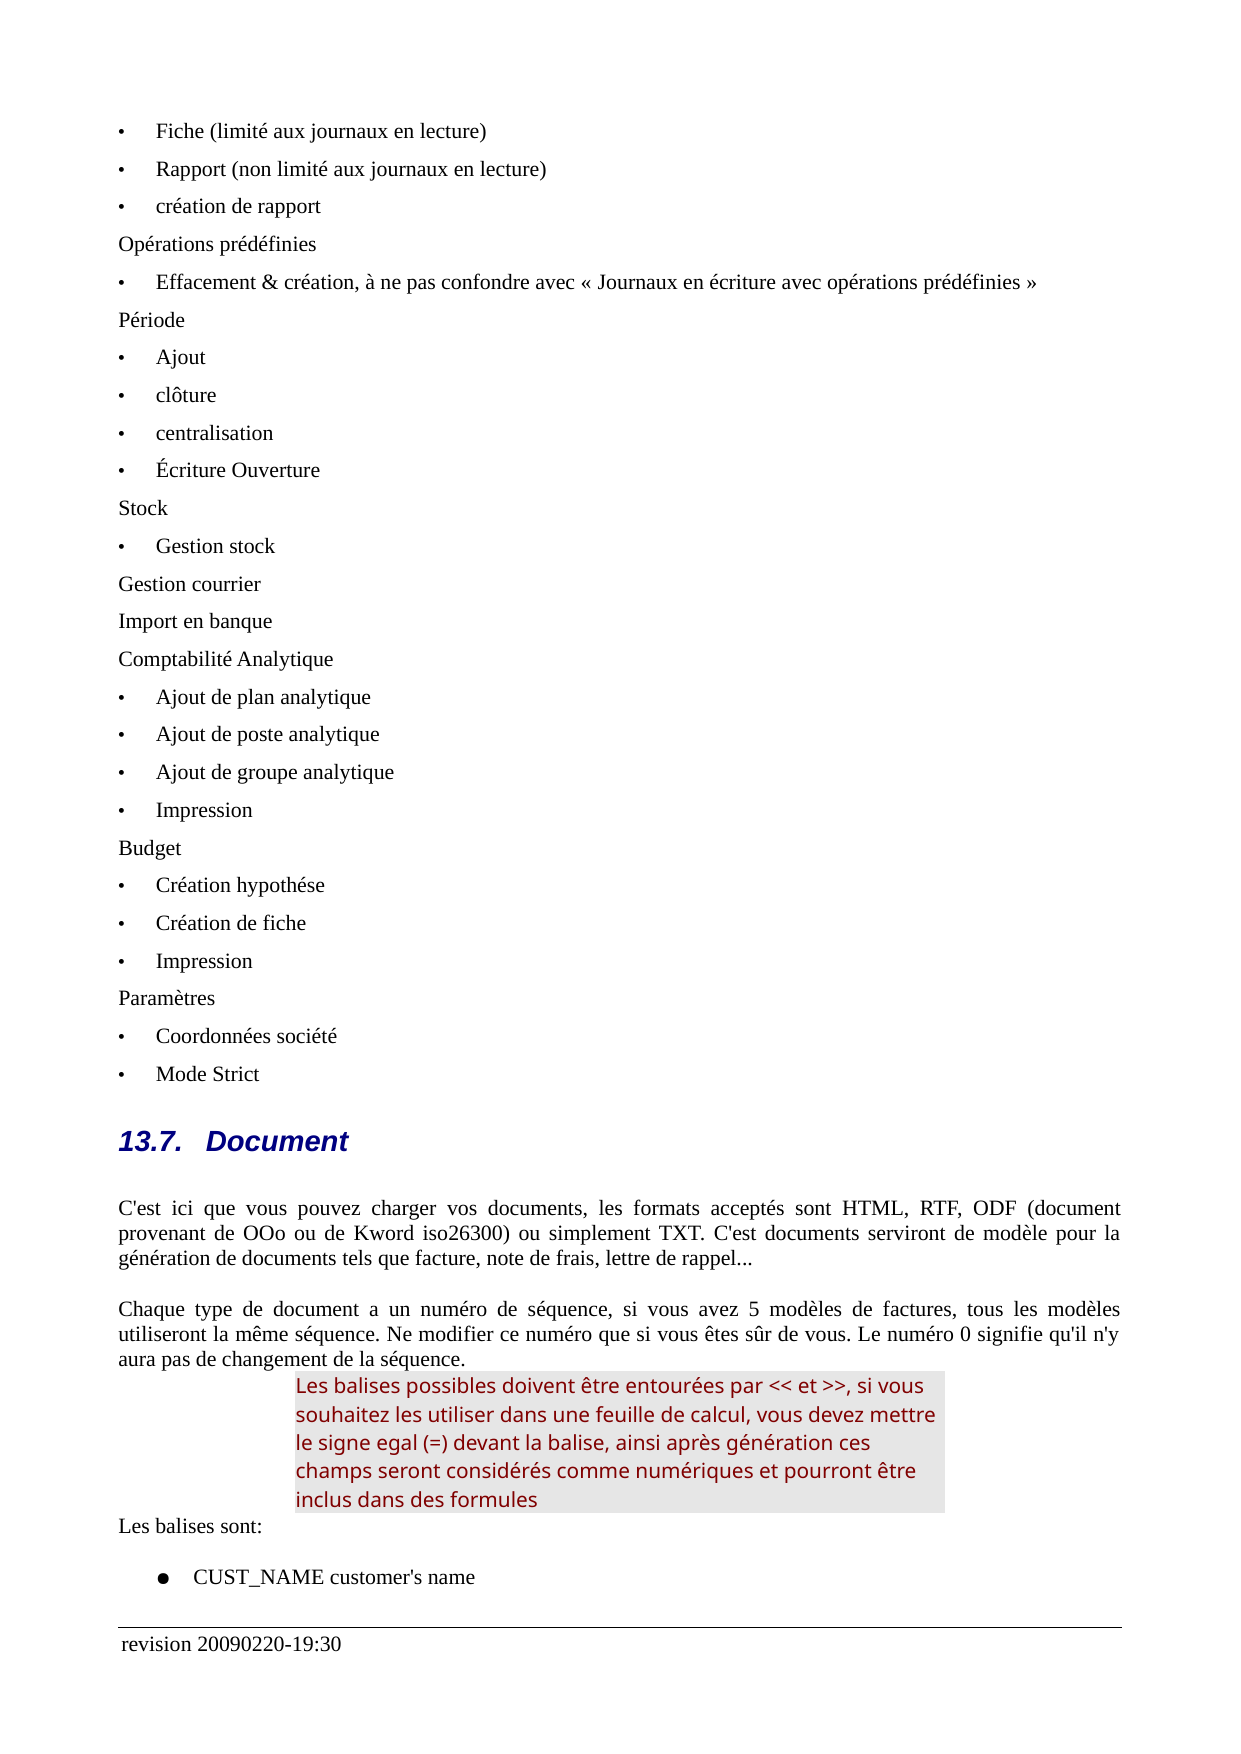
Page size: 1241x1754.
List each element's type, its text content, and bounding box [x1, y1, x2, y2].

list Ajout de poste analytique [118, 721, 1122, 747]
list Fiche (limité aux journaux en lecture) [118, 118, 1122, 143]
text Gestion courrier [118, 571, 1122, 596]
list Création hypothése [118, 872, 1122, 897]
subtitle Document [118, 1123, 1122, 1157]
text Comptabilité Analytique [118, 646, 1122, 671]
text Opérations prédéfinies [118, 231, 1122, 256]
list CUST_NAME customer's name [156, 1564, 1122, 1589]
list Écriture Ouverture [118, 457, 1122, 483]
text C'est ici que vous pouvez charger vos documents, les formats acceptés sont HTML, RTF, ODF (document provenant de OOo ou de Kword iso26300) ou simplement TXT. C'est documents serviront de modèle pour la génération de documents tels que facture, note de frais, lettre de rappel... [118, 1195, 1122, 1270]
list Ajout de groupe analytique [118, 759, 1122, 784]
list Impression [118, 797, 1122, 822]
text Chaque type de document a un numéro de séquence, si vous avez 5 modèles de factures, tous les modèles utiliseront la même séquence. Ne modifier ce numéro que si vous êtes sûr de vous. Le numéro 0 signifie qu'il n'y aura pas de changement de la séquence. [118, 1296, 1122, 1371]
list clôture [118, 382, 1122, 407]
text Les balises possibles doivent être entourées par << et >>, si vous souhaitez les utiliser dans une feuille de calcul, vous devez mettre le signe egal (=) devant la balise, ainsi après génération ces champs seront considérés comme numériques et pourront être inclus dans des formules [295, 1371, 945, 1513]
list Mode Strict [118, 1061, 1122, 1086]
list Création de fiche [118, 910, 1122, 935]
text Import en banque [118, 608, 1122, 633]
text Les balises sont: [118, 1513, 1122, 1539]
list Effacement & création, à ne pas confondre avec « Journaux en écriture avec opérations prédéfinies » [118, 269, 1122, 294]
list Coordonnées société [118, 1023, 1122, 1048]
list Impression [118, 948, 1122, 973]
text Paramètres [118, 985, 1122, 1011]
text Période [118, 307, 1122, 332]
list Rapport (non limité aux journaux en lecture) [118, 156, 1122, 181]
text Budget [118, 834, 1122, 860]
list Gestion stock [118, 533, 1122, 558]
list centralisation [118, 420, 1122, 445]
list Ajout de plan analytique [118, 684, 1122, 709]
list création de rapport [118, 193, 1122, 219]
list Ajout [118, 344, 1122, 369]
text Stock [118, 495, 1122, 520]
